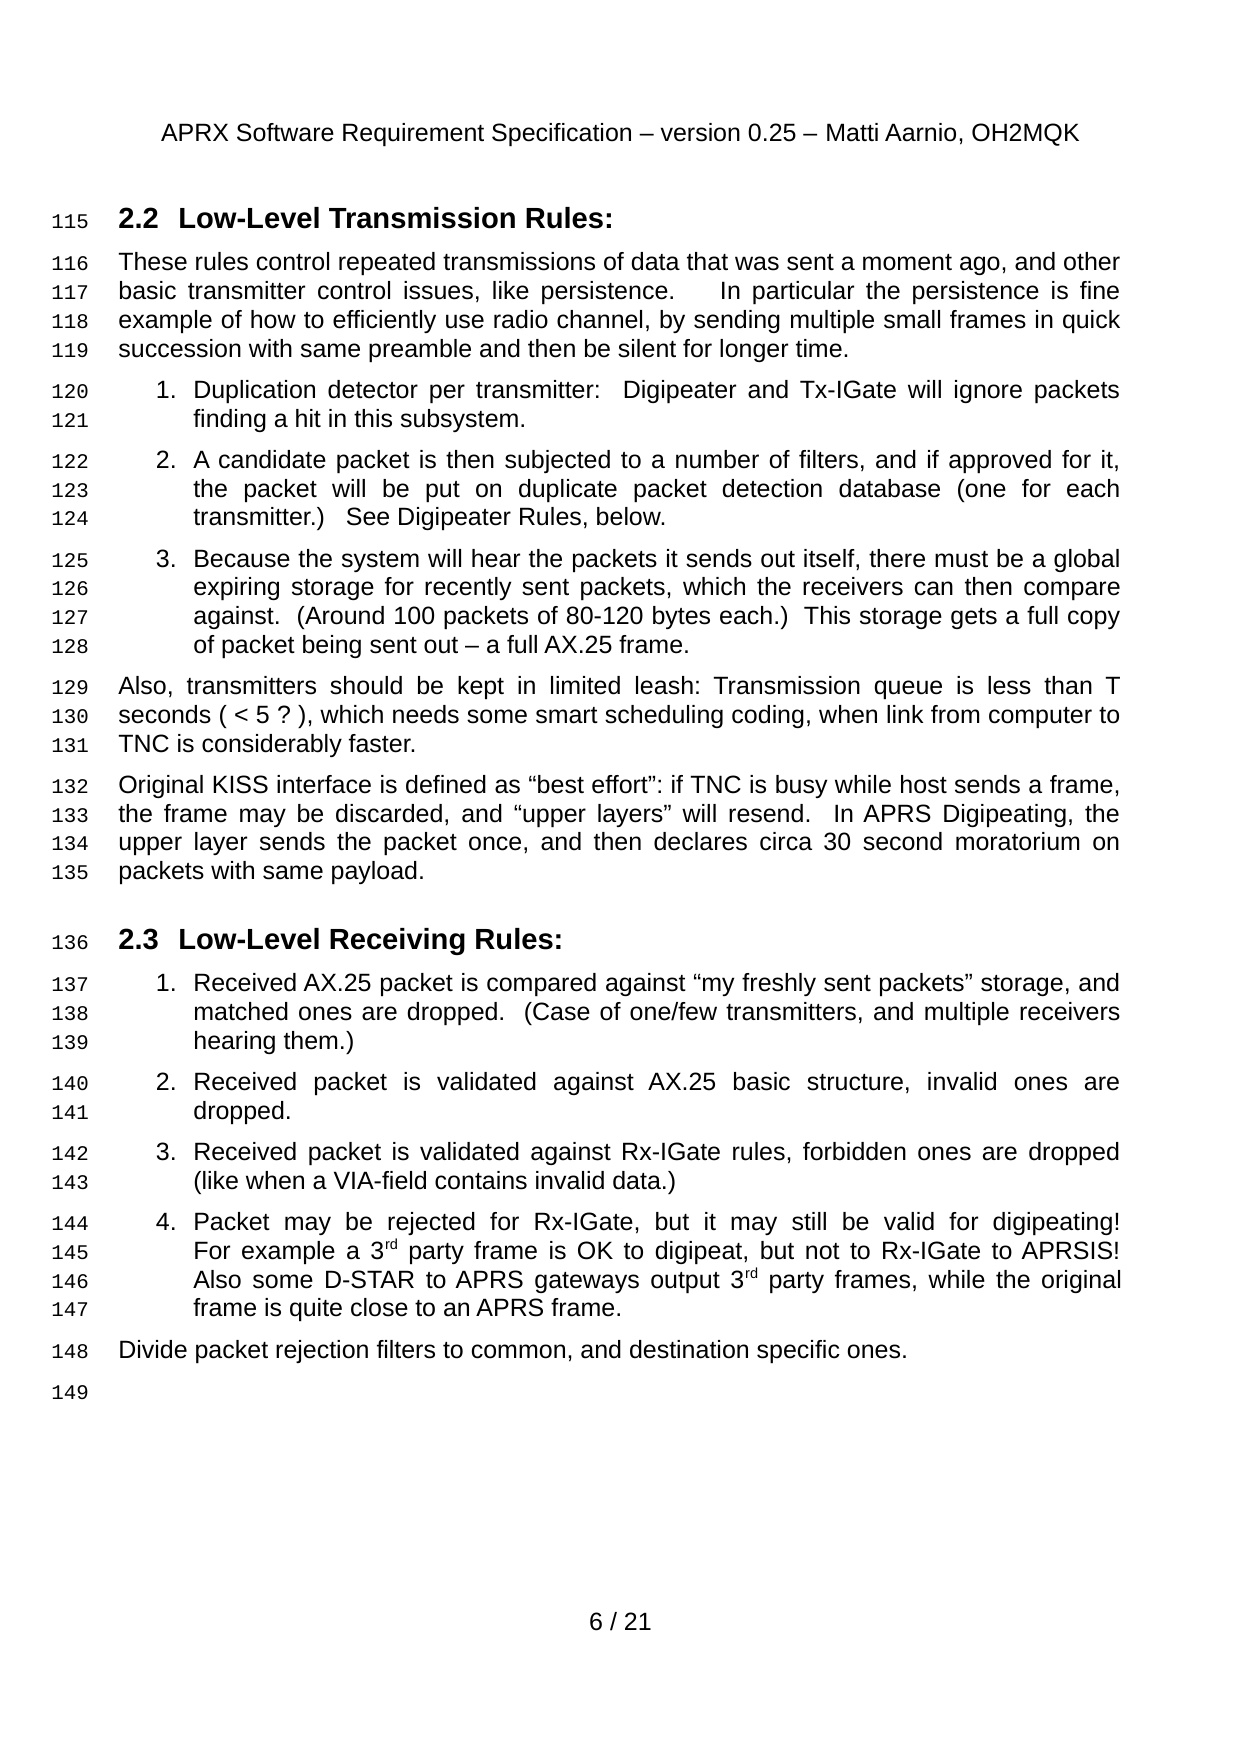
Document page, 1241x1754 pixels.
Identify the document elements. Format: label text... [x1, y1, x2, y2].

list Received packet is validated against Rx-IGate rules, forbidden ones are dropped (like when a VIA-field contains invalid data.) [156, 1137, 1122, 1195]
text Divide packet rejection filters to common, and destination specific ones. [118, 1335, 1122, 1363]
list Duplication detector per transmitter: Digipeater and Tx-IGate will ignore packets finding a hit in this subsystem. [156, 375, 1122, 432]
text These rules control repeated transmissions of data that was sent a moment ago, and other basic transmitter control issues, like persistence. In particular the persistence is fine example of how to efficiently use radio channel, by sending multiple small frames in quick succession with same preamble and then be silent for longer time. [118, 247, 1122, 362]
list Received AX.25 packet is compared against “my freshly sent packets” storage, and matched ones are dropped. (Case of one/few transmitters, and multiple receivers hearing them.) [156, 968, 1122, 1055]
text Original KISS interface is defined as “best effort”: if TNC is busy while host sends a frame, the frame may be discarded, and “upper layers” will resend. In APRS Digipeating, the upper layer sends the packet once, and then declares circa 30 second moratorium on packets with same payload. [118, 770, 1122, 885]
list A candidate packet is then subjected to a number of filters, and if approved for it, the packet will be put on duplicate packet detection database (one for each transmitter.) See Digipeater Rules, below. [156, 445, 1122, 531]
text Also, transmitters should be kept in limited leash: Transmission queue is less than T seconds ( < 5 ? ), which needs some smart scheduling coding, when link from computer to TNC is considerably faster. [118, 671, 1122, 757]
subtitle Low-Level Receiving Rules: [118, 922, 1122, 956]
list Packet may be rejected for Rx-IGate, but it may still be valid for digipeating! For example a 3rd party frame is OK to digipeat, but not to Rx-IGate to APRSIS! Also some D-STAR to APRS gateways output 3rd party frames, while the original frame is quite close to an APRS frame. [156, 1207, 1122, 1322]
subtitle Low-Level Transmission Rules: [118, 201, 1122, 235]
list Received packet is validated against AX.25 basic structure, invalid ones are dropped. [156, 1067, 1122, 1125]
list Because the system will hear the packets it sends out itself, there must be a global expiring storage for recently sent packets, which the receivers can then compare against. (Around 100 packets of 80-120 bytes each.) This storage gets a full copy of packet being sent out – a full AX.25 frame. [156, 544, 1122, 659]
